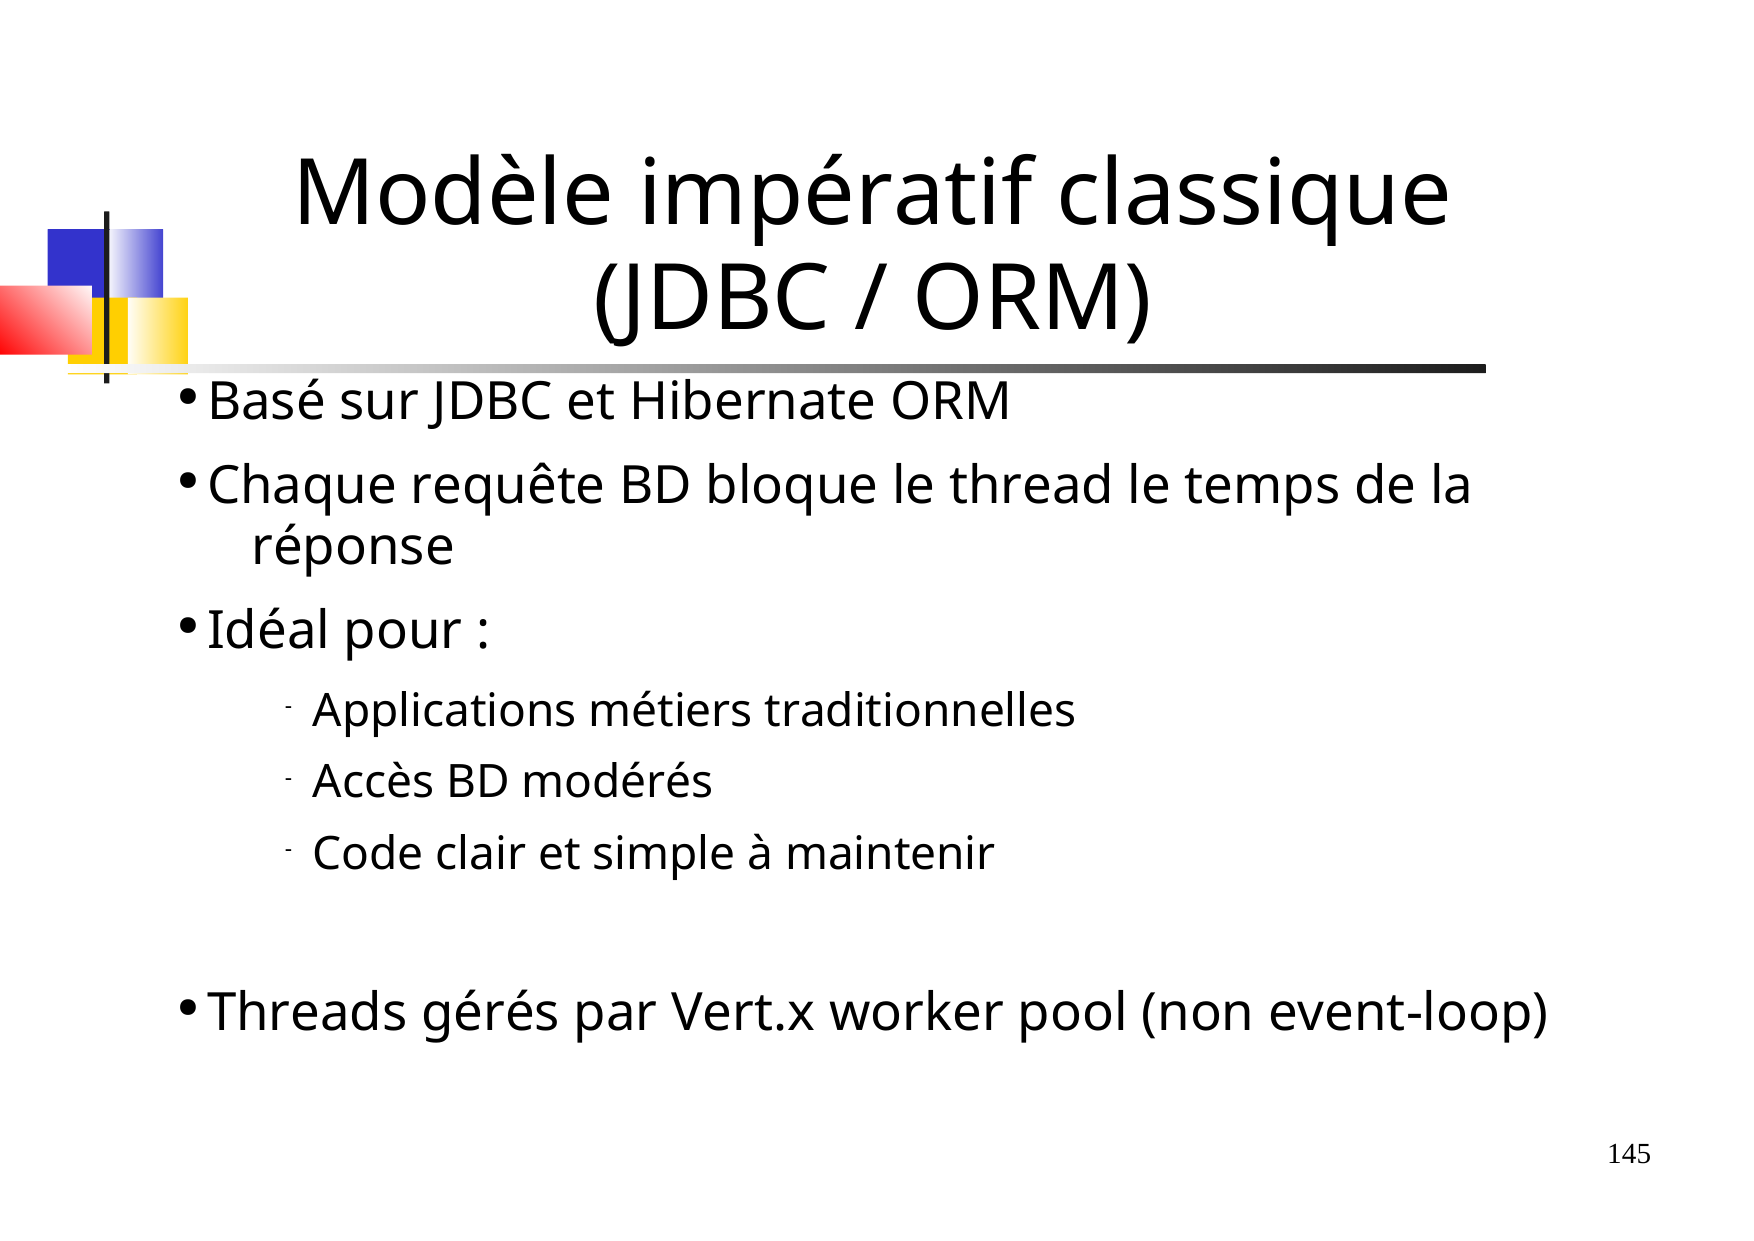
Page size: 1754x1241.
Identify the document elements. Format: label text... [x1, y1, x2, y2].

list Basé sur JDBC et Hibernate ORM Chaque requête BD bloque le thread le temps de la réponse Idéal pour : Applications métiers traditionnelles Accès BD modérés Code clair et simple à maintenir Threads gérés par Vert.x worker pool (non event-loop) [179, 371, 1567, 1091]
title Modèle impératif classique (JDBC / ORM) [179, 139, 1567, 351]
